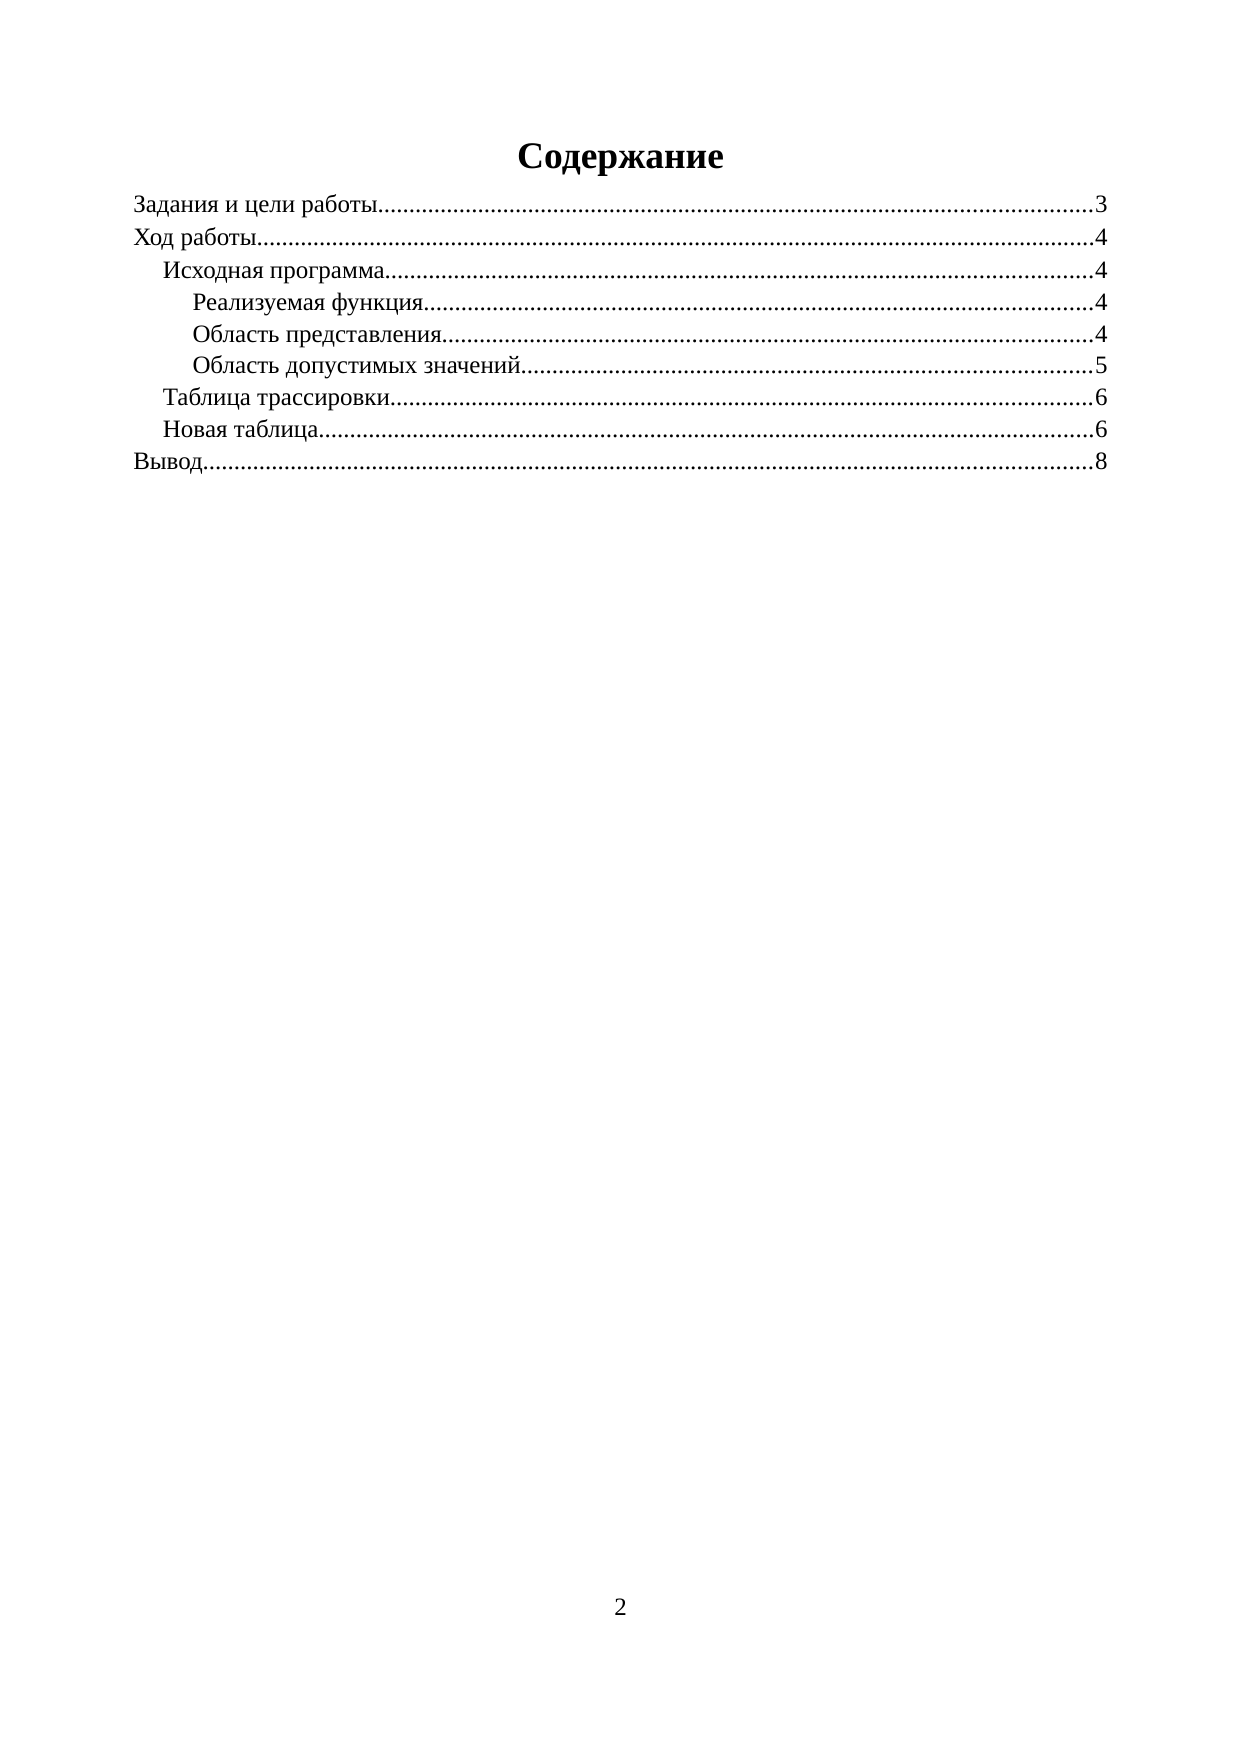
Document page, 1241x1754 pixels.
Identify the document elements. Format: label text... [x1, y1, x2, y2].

text Задания и цели работы 3 [133, 189, 1107, 217]
text Область представления 4 [192, 319, 1107, 347]
text Ход работы 4 [133, 222, 1107, 251]
text Исходная программа 4 [163, 255, 1107, 284]
text Реализуемая функция 4 [192, 287, 1107, 316]
text Содержание [133, 133, 1107, 176]
text Вывод 8 [133, 446, 1107, 474]
text Область допустимых значений 5 [192, 351, 1107, 379]
text Новая таблица 6 [163, 414, 1107, 443]
text Таблица трассировки 6 [163, 382, 1107, 411]
